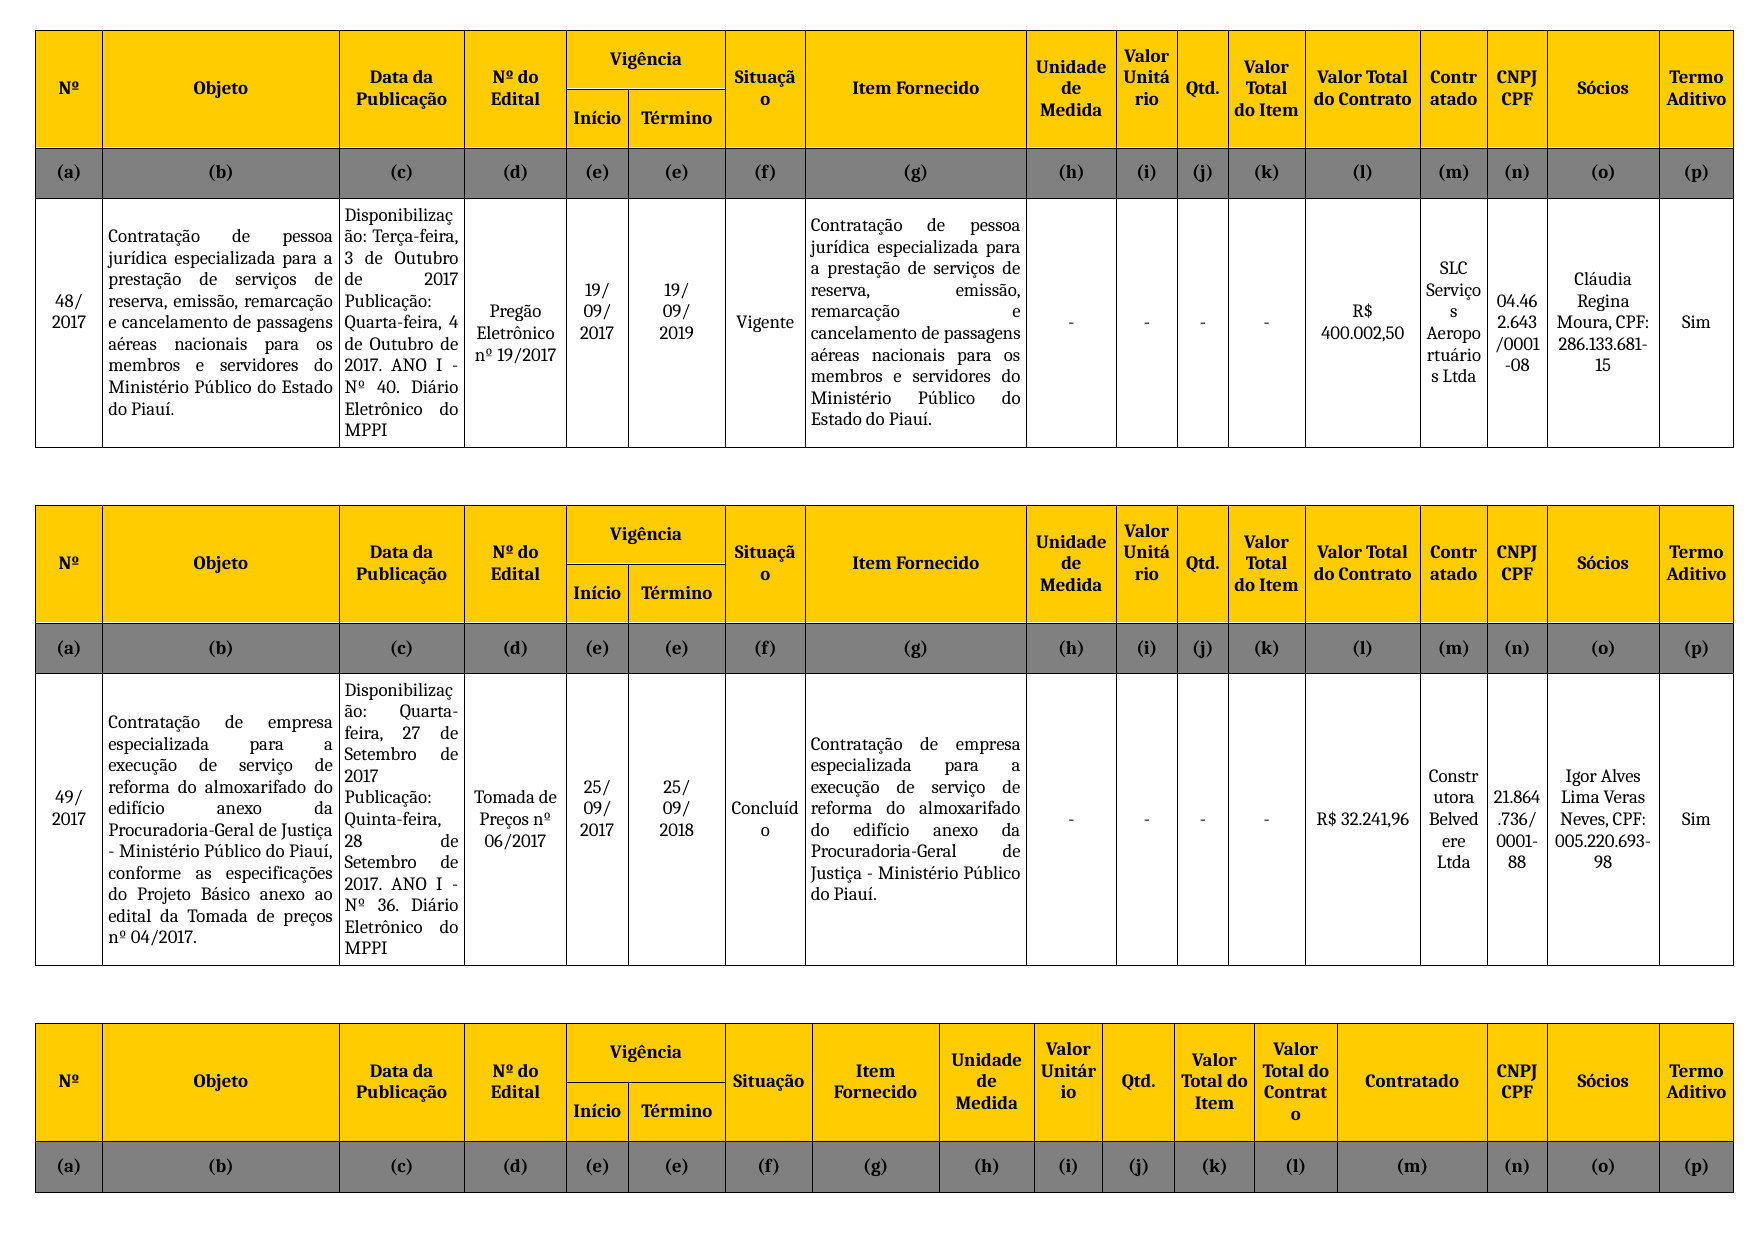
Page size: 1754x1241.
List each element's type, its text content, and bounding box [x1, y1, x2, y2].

table_cell 19/ 09/ 2019 [629, 199, 725, 447]
table_cell (h) [940, 1142, 1034, 1192]
table_cell Contratação de pessoa jurídica especializada para a prestação de serviços de reserva, emissão, remarcação e cancelamento de passagens aéreas nacionais para os membros e servidores do Ministério Público do Estado do Piauí. [103, 199, 339, 447]
table_cell (l) [1255, 1142, 1337, 1192]
table_cell - [1178, 674, 1228, 965]
table_cell (c) [340, 624, 464, 673]
table_cell (j) [1103, 1142, 1174, 1192]
table_cell (k) [1229, 624, 1305, 673]
table_cell (f) [726, 1142, 812, 1192]
table_cell 21.864.736/0001-88 [1488, 674, 1547, 965]
table_header Sócios [1548, 506, 1659, 622]
table_cell (n) [1488, 624, 1547, 673]
table_cell (j) [1178, 624, 1228, 673]
table_cell (j) [1178, 149, 1228, 198]
table_cell (m) [1421, 624, 1487, 673]
table_cell (h) [1027, 624, 1116, 673]
table_cell R$ 32.241,96 [1306, 674, 1420, 965]
table_header Termo Aditivo [1660, 1024, 1733, 1141]
table_header Valor Total do Contrato [1306, 506, 1420, 622]
table_header Sócios [1548, 1024, 1659, 1141]
table_cell (p) [1660, 624, 1733, 673]
table_header Valor Total do Contrato [1255, 1024, 1337, 1141]
table_cell - [1229, 674, 1305, 965]
table_header Item Fornecido [813, 1024, 939, 1141]
table_header Nº [36, 506, 102, 622]
table_header CNPJ CPF [1488, 506, 1547, 622]
table_cell (a) [36, 1142, 102, 1192]
table_cell (e) [567, 624, 628, 673]
table_header Contratado [1338, 1024, 1487, 1141]
table_cell 25/ 09/ 2018 [629, 674, 725, 965]
table_cell (e) [629, 1142, 725, 1192]
table_header Qtd. [1103, 1024, 1174, 1141]
table_cell (e) [567, 1142, 628, 1192]
table_cell (c) [340, 149, 464, 198]
table_cell Início [567, 1083, 628, 1141]
table_cell (d) [465, 624, 566, 673]
table_header Contratado [1421, 31, 1487, 147]
table_cell - [1027, 674, 1116, 965]
table_header Situação [726, 31, 805, 147]
table_cell 49/ 2017 [36, 674, 102, 965]
table_cell 04.462.643/0001-08 [1488, 199, 1547, 447]
table_cell (b) [103, 624, 339, 673]
table_header Objeto [103, 1024, 339, 1141]
table_cell 48/ 2017 [36, 199, 102, 447]
table_header Valor Unitário [1117, 31, 1177, 147]
table_header Valor Total do Item [1175, 1024, 1254, 1141]
table_header Data da Publicação [340, 506, 464, 622]
table_cell (g) [806, 149, 1026, 198]
table_header Qtd. [1178, 506, 1228, 622]
table_header Valor Unitário [1035, 1024, 1102, 1141]
table_cell (k) [1229, 149, 1305, 198]
table_header Termo Aditivo [1660, 31, 1733, 147]
table_header Nº [36, 1024, 102, 1141]
table_header Item Fornecido [806, 31, 1026, 147]
table_cell Disponibilização: Quarta-feira, 27 de Setembro de 2017 Publicação: Quinta-feira, 28 de Setembro de 2017. ANO I - Nº 36. Diário Eletrônico do MPPI [340, 674, 464, 965]
table_cell - [1117, 674, 1177, 965]
table_cell (l) [1306, 624, 1420, 673]
table_header CNPJ CPF [1488, 1024, 1547, 1141]
table_header Situação [726, 1024, 812, 1141]
table_cell Término [629, 90, 725, 147]
table_header Unidade de Medida [940, 1024, 1034, 1141]
table_cell (a) [36, 149, 102, 198]
table_cell (o) [1548, 1142, 1659, 1192]
table_cell Tomada de Preços nº 06/2017 [465, 674, 566, 965]
table_cell Vigente [726, 199, 805, 447]
table_header Valor Total do Item [1229, 31, 1305, 147]
table_cell (e) [629, 149, 725, 198]
table_cell (e) [567, 149, 628, 198]
table_header Nº do Edital [465, 506, 566, 622]
table_header Data da Publicação [340, 31, 464, 147]
table_header Data da Publicação [340, 1024, 464, 1141]
table_header Contratado [1421, 506, 1487, 622]
table_cell (e) [629, 624, 725, 673]
table_cell (f) [726, 624, 805, 673]
table_cell (a) [36, 624, 102, 673]
table_header Situação [726, 506, 805, 622]
table_cell (n) [1488, 149, 1547, 198]
table_header Vigência [567, 31, 725, 88]
table_cell (l) [1306, 149, 1420, 198]
table_cell (f) [726, 149, 805, 198]
table_cell Contratação de pessoa jurídica especializada para a prestação de serviços de reserva, emissão, remarcação e cancelamento de passagens aéreas nacionais para os membros e servidores do Ministério Público do Estado do Piauí. [806, 199, 1026, 447]
table_cell 25/ 09/ 2017 [567, 674, 628, 965]
table_cell - [1178, 199, 1228, 447]
table_header Objeto [103, 506, 339, 622]
table_header Qtd. [1178, 31, 1228, 147]
table_cell (n) [1488, 1142, 1547, 1192]
table_header Vigência [567, 506, 725, 563]
table_cell (c) [340, 1142, 464, 1192]
table_cell (d) [465, 1142, 566, 1192]
table_header Termo Aditivo [1660, 506, 1733, 622]
table_header Valor Total do Contrato [1306, 31, 1420, 147]
table_cell Construtora Belvedere Ltda [1421, 674, 1487, 965]
table_header Objeto [103, 31, 339, 147]
table_cell (g) [806, 624, 1026, 673]
table_cell (d) [465, 149, 566, 198]
table_cell 19/ 09/ 2017 [567, 199, 628, 447]
table_cell (o) [1548, 149, 1659, 198]
table_cell (b) [103, 149, 339, 198]
table_cell Sim [1660, 674, 1733, 965]
table_cell (h) [1027, 149, 1116, 198]
table_cell (i) [1117, 624, 1177, 673]
table_cell (m) [1421, 149, 1487, 198]
table_header Nº do Edital [465, 1024, 566, 1141]
table_header Valor Total do Item [1229, 506, 1305, 622]
table_cell Pregão Eletrônico nº 19/2017 [465, 199, 566, 447]
table_cell Cláudia Regina Moura, CPF: 286.133.681-15 [1548, 199, 1659, 447]
table_cell Início [567, 90, 628, 147]
table_cell (g) [813, 1142, 939, 1192]
table_header Nº do Edital [465, 31, 566, 147]
table_header Sócios [1548, 31, 1659, 147]
table_cell Término [629, 565, 725, 622]
table_cell - [1229, 199, 1305, 447]
table_cell Sim [1660, 199, 1733, 447]
table_cell (i) [1035, 1142, 1102, 1192]
table_cell (p) [1660, 1142, 1733, 1192]
table_cell Contratação de empresa especializada para a execução de serviço de reforma do almoxarifado do edifício anexo da Procuradoria-Geral de Justiça - Ministério Público do Piauí, conforme as especificações do Projeto Básico anexo ao edital da Tomada de preços nº 04/2017. [103, 674, 339, 965]
table_cell - [1117, 199, 1177, 447]
table_cell (m) [1338, 1142, 1487, 1192]
table_header Unidade de Medida [1027, 506, 1116, 622]
table_cell Igor Alves Lima Veras Neves, CPF: 005.220.693-98 [1548, 674, 1659, 965]
table_cell (b) [103, 1142, 339, 1192]
table_cell Contratação de empresa especializada para a execução de serviço de reforma do almoxarifado do edifício anexo da Procuradoria-Geral de Justiça - Ministério Público do Piauí. [806, 674, 1026, 965]
table_header Item Fornecido [806, 506, 1026, 622]
table_header Vigência [567, 1024, 725, 1082]
table_cell Concluído [726, 674, 805, 965]
table_cell Término [629, 1083, 725, 1141]
table_cell SLC Serviços Aeroportuários Ltda [1421, 199, 1487, 447]
table_cell (i) [1117, 149, 1177, 198]
table_cell Disponibilização: Terça-feira, 3 de Outubro de 2017 Publicação: Quarta-feira, 4 de Outubro de 2017. ANO I - Nº 40. Diário Eletrônico do MPPI [340, 199, 464, 447]
table_cell R$ 400.002,50 [1306, 199, 1420, 447]
table_header Valor Unitário [1117, 506, 1177, 622]
table_cell - [1027, 199, 1116, 447]
table_header CNPJ CPF [1488, 31, 1547, 147]
table_header Nº [36, 31, 102, 147]
table_cell Início [567, 565, 628, 622]
table_cell (k) [1175, 1142, 1254, 1192]
table_header Unidade de Medida [1027, 31, 1116, 147]
table_cell (p) [1660, 149, 1733, 198]
table_cell (o) [1548, 624, 1659, 673]
